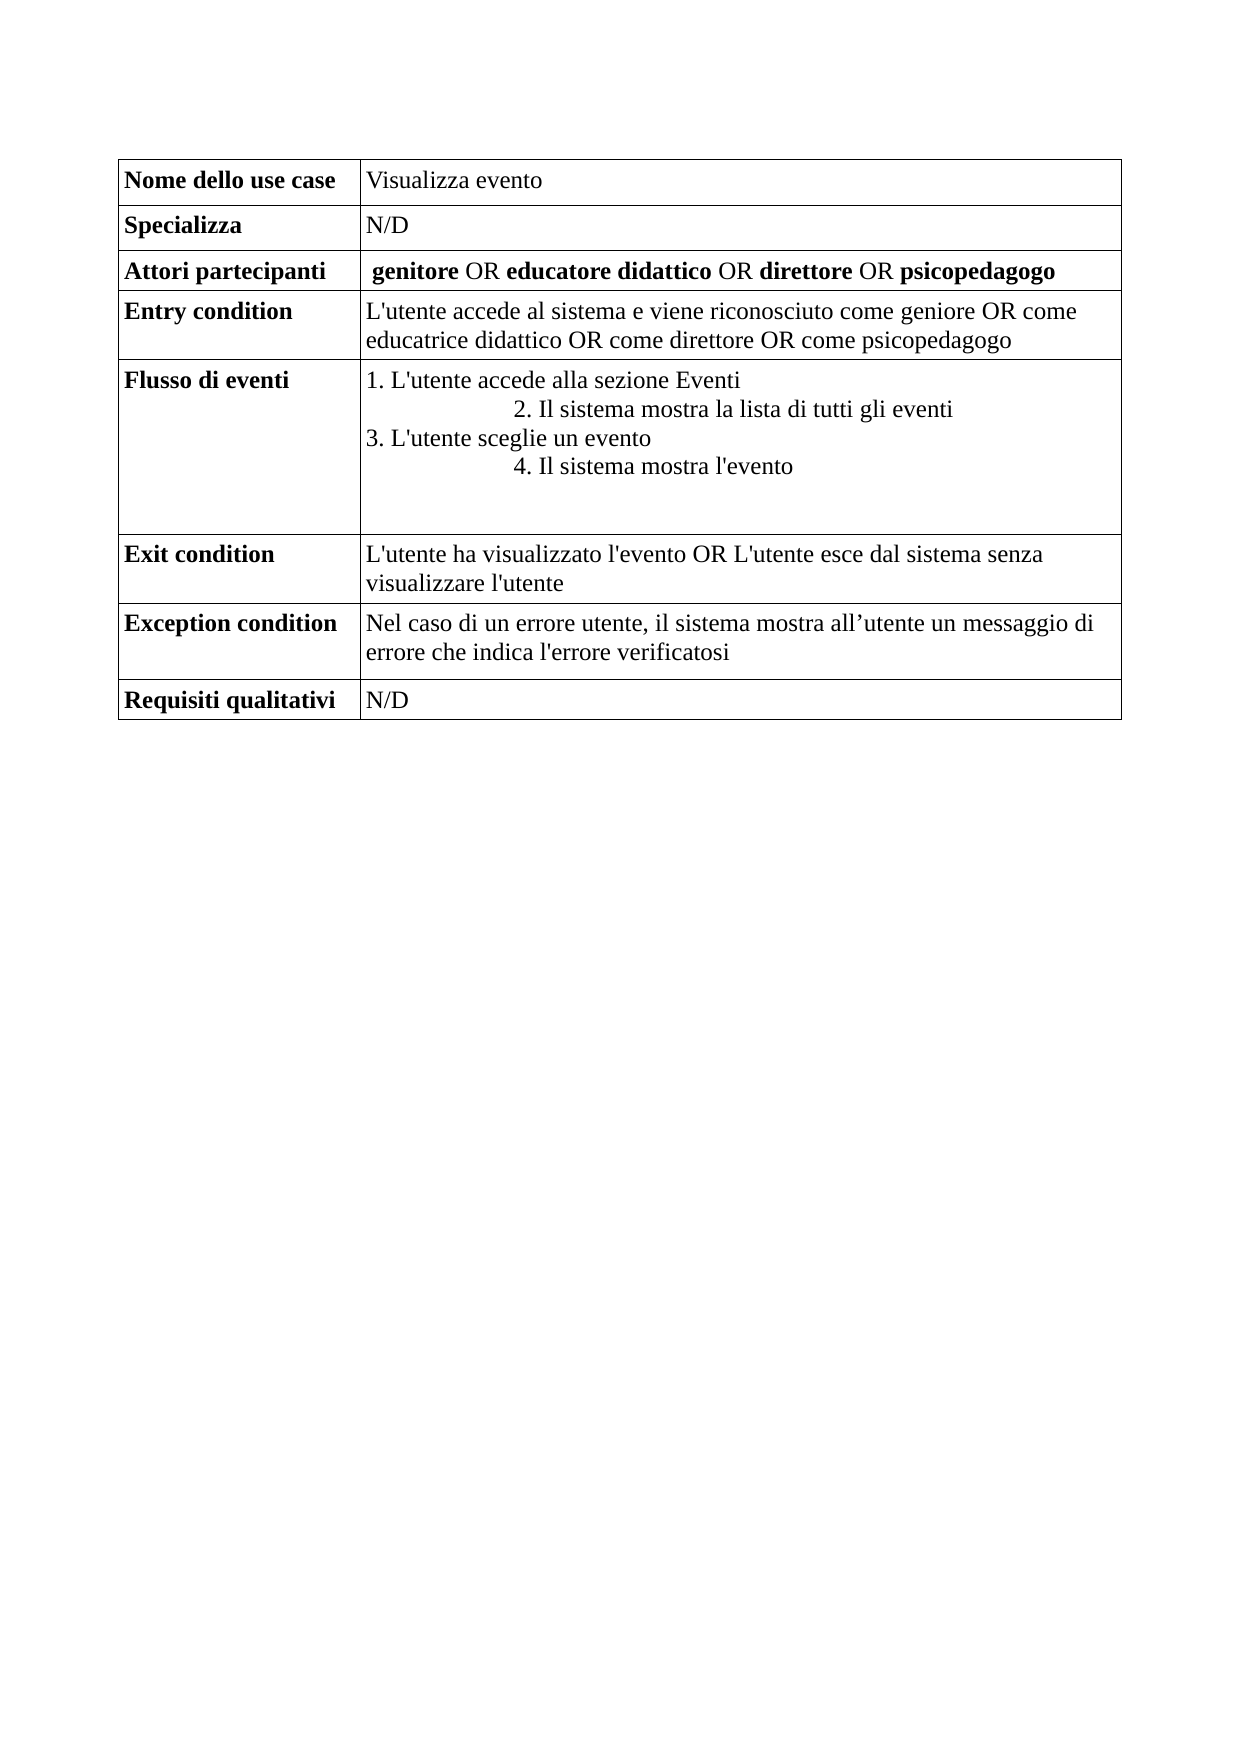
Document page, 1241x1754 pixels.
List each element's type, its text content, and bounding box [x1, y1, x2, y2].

table_cell Requisiti qualitativi [119, 680, 360, 719]
table_cell Attori partecipanti [119, 251, 360, 290]
table_cell Specializza [119, 206, 360, 250]
table_cell N/D [361, 680, 1121, 719]
table_cell Nel caso di un errore utente, il sistema mostra all’utente un messaggio di errore che indica l'errore verificatosi [361, 604, 1121, 679]
table_cell L'utente accede al sistema e viene riconosciuto come geniore OR come educatrice didattico OR come direttore OR come psicopedagogo [361, 291, 1121, 359]
table_cell Exception condition [119, 604, 360, 679]
table_cell L'utente accede alla sezione Eventi Il sistema mostra la lista di tutti gli eventi L'utente sceglie un evento Il sistema mostra l'evento [361, 360, 1121, 533]
table_cell Flusso di eventi [119, 360, 360, 533]
table_header Nome dello use case [119, 160, 360, 205]
table_cell Exit condition [119, 535, 360, 602]
table_cell L'utente ha visualizzato l'evento OR L'utente esce dal sistema senza visualizzare l'utente [361, 535, 1121, 602]
table_cell Entry condition [119, 291, 360, 359]
table_cell N/D [361, 206, 1121, 250]
table_header Visualizza evento [361, 160, 1121, 205]
table_cell genitore OR educatore didattico OR direttore OR psicopedagogo [361, 251, 1121, 290]
